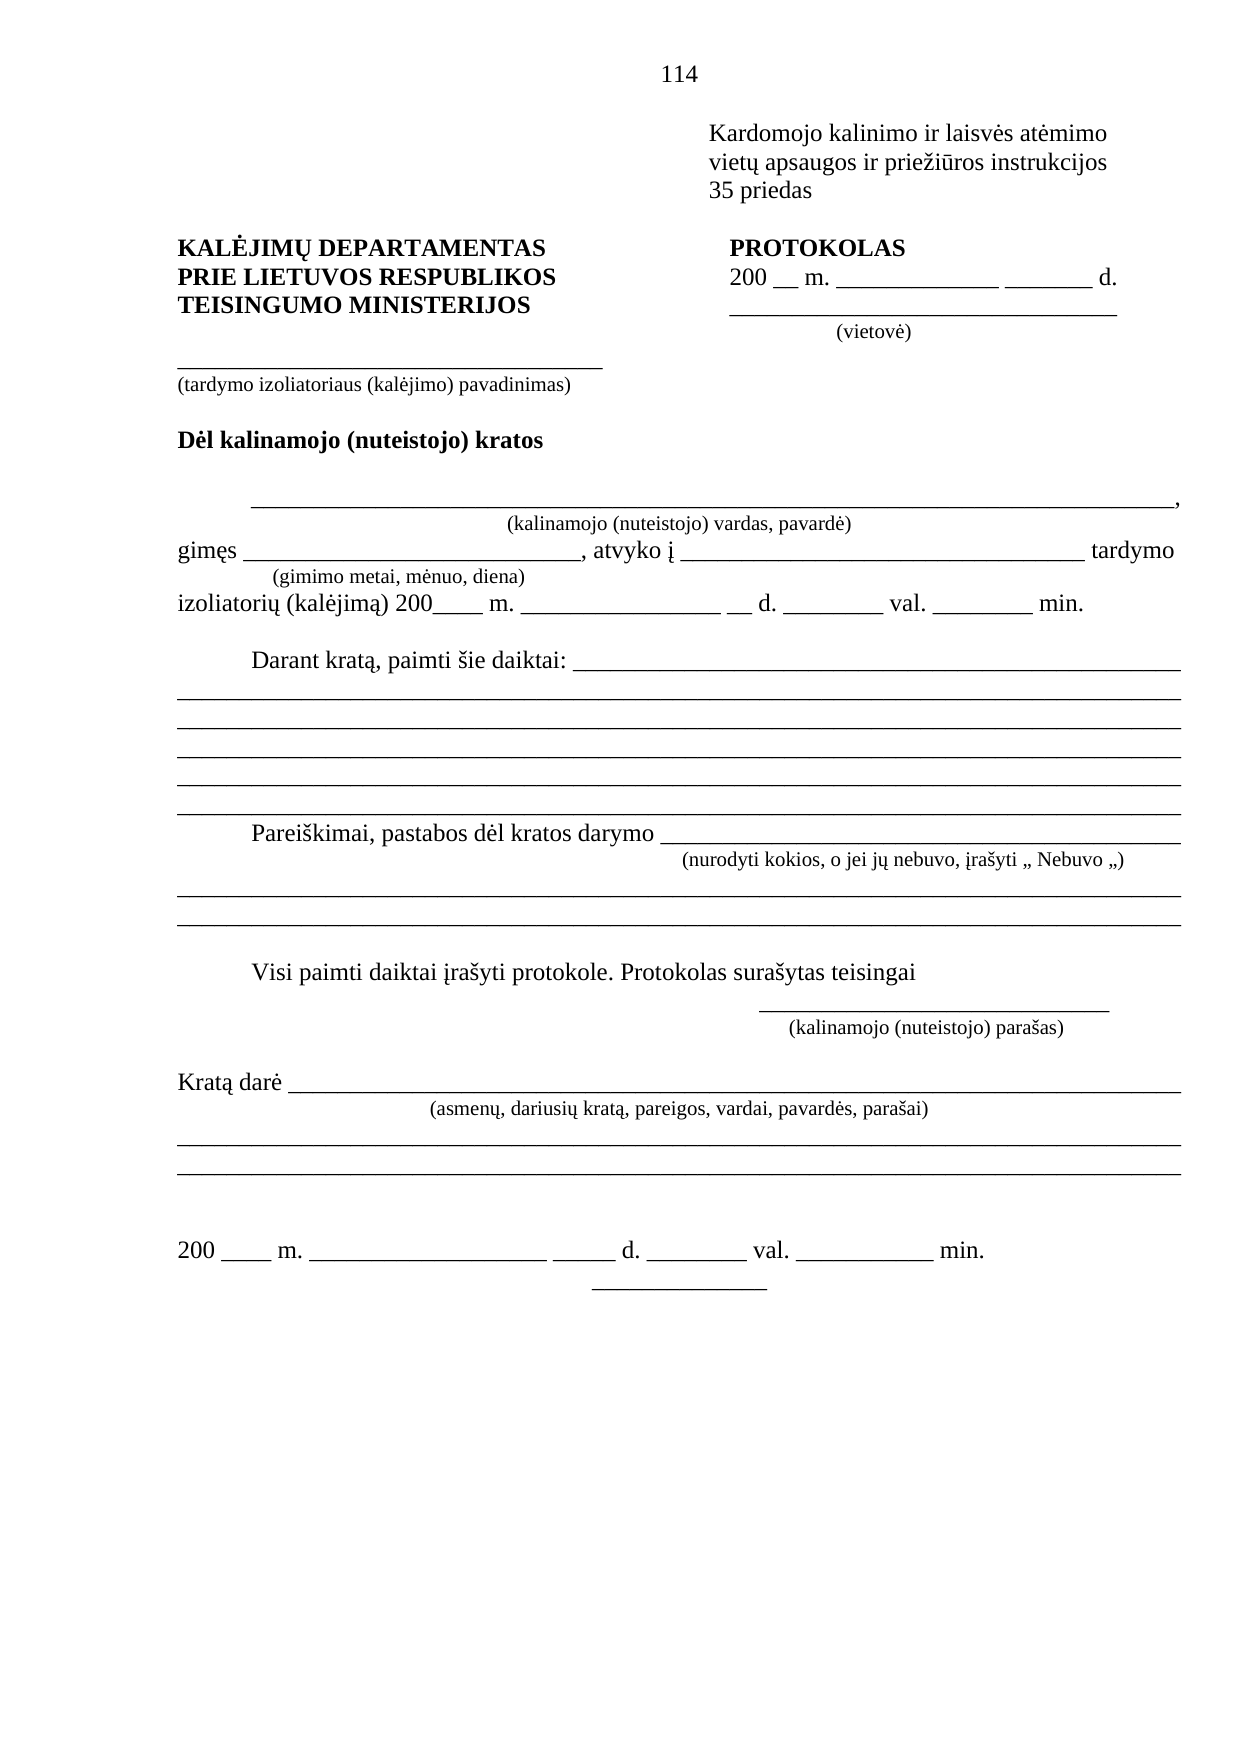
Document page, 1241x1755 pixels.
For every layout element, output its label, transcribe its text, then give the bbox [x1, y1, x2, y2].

text ______________ [177, 1264, 1181, 1293]
text , [177, 482, 1181, 511]
text Darant kratą, paimti šie daiktai: [177, 646, 1181, 674]
text (gimimo metai, mėnuo, diena) [177, 564, 1181, 588]
text Pareiškimai, pastabos dėl kratos darymo [177, 818, 1181, 847]
text 200 ____ m. ___________________ _____ d. ________ val. ___________ min. [177, 1235, 1181, 1264]
text (kalinamojo (nuteistojo) parašas) [177, 1015, 1181, 1039]
text vietų apsaugos ir priežiūros instrukcijos [177, 147, 1181, 176]
text PRIE LIETUVOS RESPUBLIKOS 200 __ m. _____________ _______ d. [177, 262, 1181, 291]
text __________________________________ [177, 343, 1181, 372]
text Kratą darė [177, 1067, 1181, 1096]
text (kalinamojo (nuteistojo) vardas, pavardė) [177, 511, 1181, 535]
text ____________________________ [177, 986, 1181, 1015]
text gimęs ___________________________, atvyko į tardymo [177, 535, 1181, 564]
text (asmenų, dariusių kratą, pareigos, vardai, pavardės, parašai) [177, 1096, 1181, 1120]
text (tardymo izoliatoriaus (kalėjimo) pavadinimas) [177, 372, 1181, 396]
text Visi paimti daiktai įrašyti protokole. Protokolas surašytas teisingai [177, 957, 1181, 986]
text (vietovė) [177, 319, 1181, 343]
text TEISINGUMO MINISTERIJOS _______________________________ [177, 291, 1181, 319]
text 35 priedas [177, 176, 1181, 204]
text izoliatorių (kalėjimą) 200____ m. ________________ __ d. ________ val. ________ min. [177, 588, 1181, 617]
text KALĖJIMŲ DEPARTAMENTAS PROTOKOLAS [177, 233, 1181, 262]
text (nurodyti kokios, o jei jų nebuvo, įrašyti „ Nebuvo „) [177, 847, 1181, 871]
text Dėl kalinamojo (nuteistojo) kratos [177, 425, 1181, 454]
text Kardomojo kalinimo ir laisvės atėmimo [709, 118, 1181, 147]
